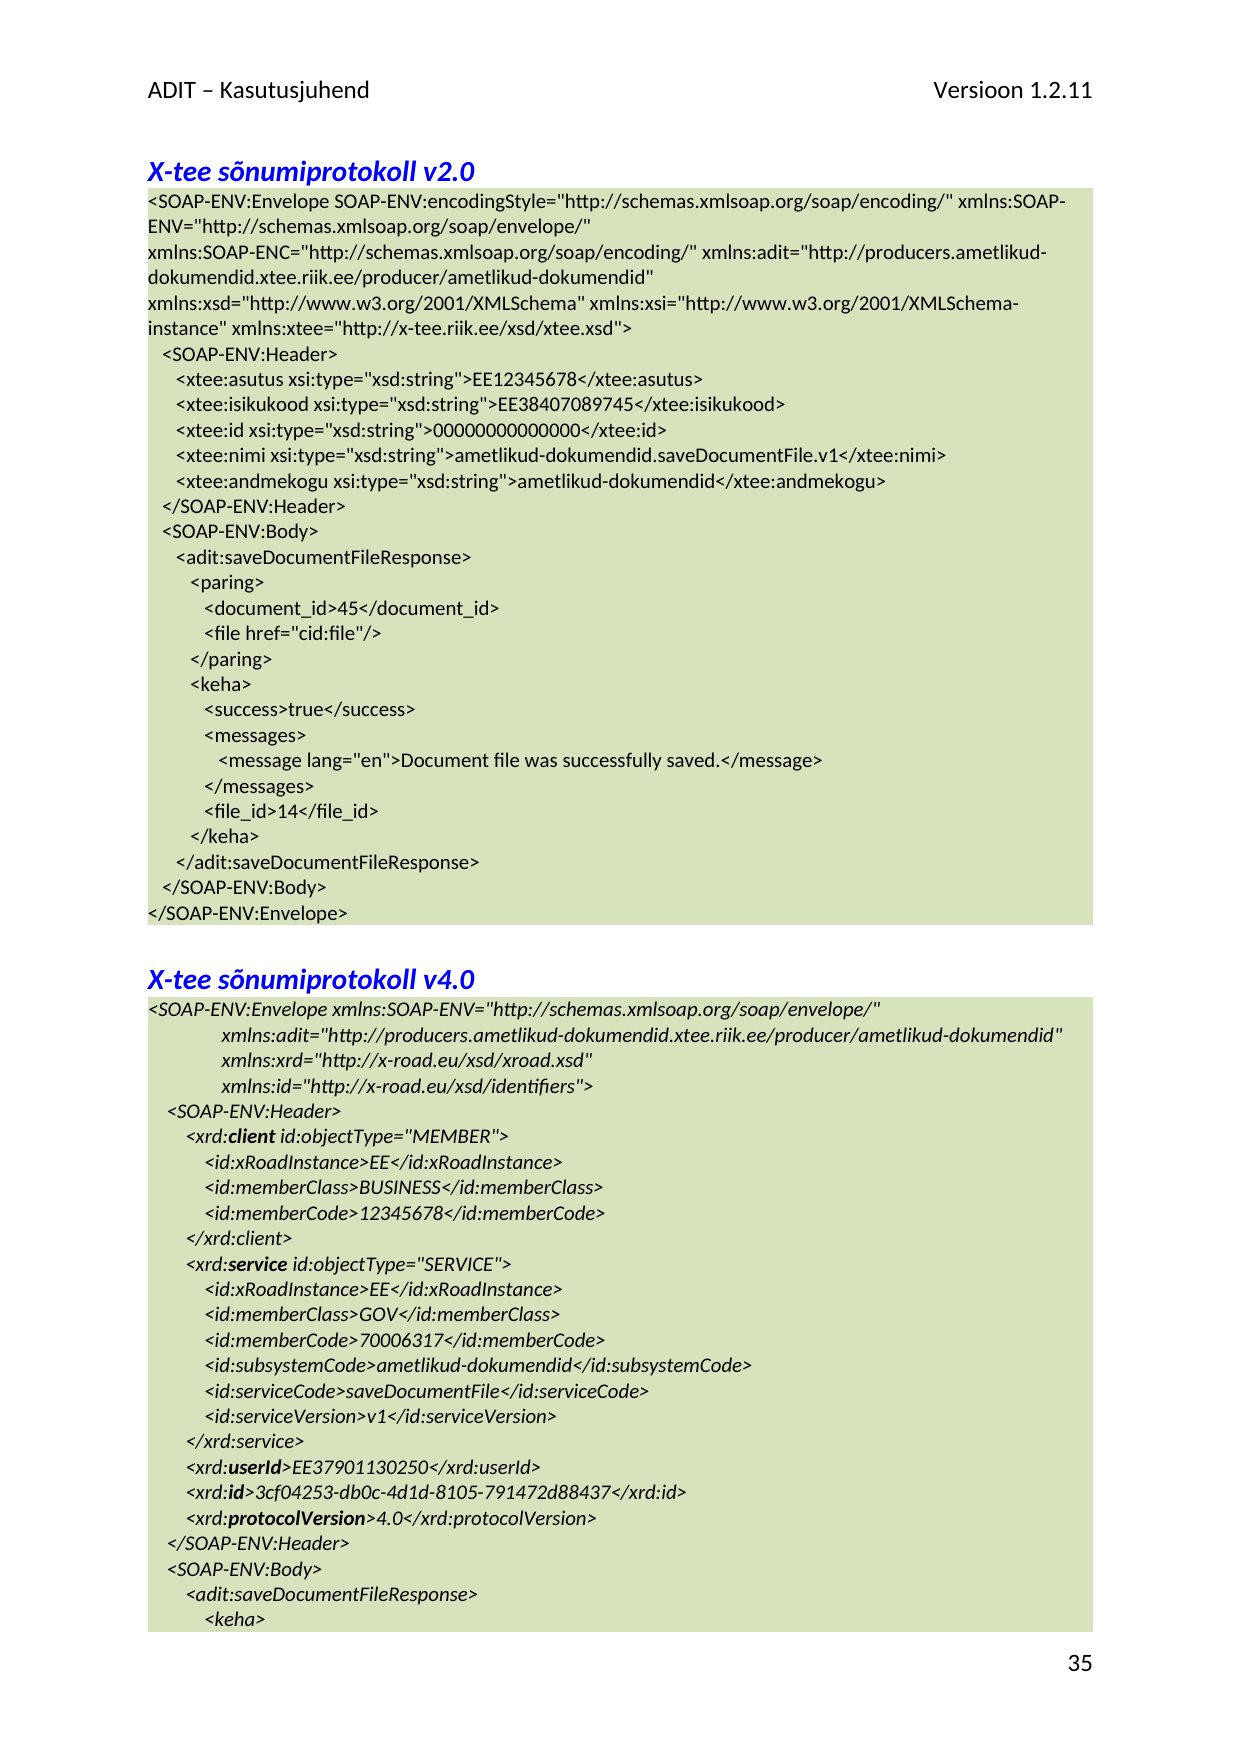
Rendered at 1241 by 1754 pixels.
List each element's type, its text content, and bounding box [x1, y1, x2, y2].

text <SOAP-ENV:Body> [148, 1556, 1093, 1581]
text xmlns:xrd="http://x-road.eu/xsd/xroad.xsd" [148, 1047, 1093, 1073]
text <id:memberClass>GOV</id:memberClass> [148, 1302, 1093, 1327]
text </SOAP-ENV:Header> [148, 493, 1093, 519]
text </messages> [148, 773, 1093, 798]
text <SOAP-ENV:Envelope SOAP-ENV:encodingStyle="http://schemas.xmlsoap.org/soap/encoding/" xmlns:SOAP-ENV="http://schemas.xmlsoap.org/soap/envelope/" xmlns:SOAP-ENC="http://schemas.xmlsoap.org/soap/encoding/" xmlns:adit="http://producers.ametlikud-dokumendid.xtee.riik.ee/producer/ametlikud-dokumendid" xmlns:xsd="http://www.w3.org/2001/XMLSchema" xmlns:xsi="http://www.w3.org/2001/XMLSchema-instance" xmlns:xtee="http://x-tee.riik.ee/xsd/xtee.xsd"> [148, 188, 1093, 341]
text xmlns:adit="http://producers.ametlikud-dokumendid.xtee.riik.ee/producer/ametlikud-dokumendid" [148, 1022, 1093, 1047]
text <xtee:id xsi:type="xsd:string">00000000000000</xtee:id> [148, 417, 1093, 442]
text xmlns:id="http://x-road.eu/xsd/identifiers"> [148, 1073, 1093, 1098]
text <adit:saveDocumentFileResponse> [148, 544, 1093, 569]
text <messages> [148, 722, 1093, 747]
text <message lang="en">Document file was successfully saved.</message> [148, 747, 1093, 773]
text </adit:saveDocumentFileResponse> [148, 849, 1093, 874]
text <SOAP-ENV:Header> [148, 1098, 1093, 1124]
text <SOAP-ENV:Body> [148, 519, 1093, 544]
text <paring> [148, 569, 1093, 595]
text <xrd:client id:objectType="MEMBER"> [148, 1124, 1093, 1149]
text <SOAP-ENV:Envelope xmlns:SOAP-ENV="http://schemas.xmlsoap.org/soap/envelope/" [148, 997, 1093, 1022]
text <xrd:protocolVersion>4.0</xrd:protocolVersion> [148, 1505, 1093, 1530]
text <xtee:andmekogu xsi:type="xsd:string">ametlikud-dokumendid</xtee:andmekogu> [148, 468, 1093, 493]
text X-tee sõnumiprotokoll v4.0 [148, 961, 1093, 997]
text <xtee:isikukood xsi:type="xsd:string">EE38407089745</xtee:isikukood> [148, 392, 1093, 417]
text <id:subsystemCode>ametlikud-dokumendid</id:subsystemCode> [148, 1352, 1093, 1378]
text <keha> [148, 1607, 1093, 1632]
text <file_id>14</file_id> [148, 798, 1093, 824]
text <xtee:asutus xsi:type="xsd:string">EE12345678</xtee:asutus> [148, 366, 1093, 392]
text <xrd:id>3cf04253-db0c-4d1d-8105-791472d88437</xrd:id> [148, 1479, 1093, 1505]
text <adit:saveDocumentFileResponse> [148, 1581, 1093, 1607]
text <keha> [148, 671, 1093, 697]
text <id:xRoadInstance>EE</id:xRoadInstance> [148, 1149, 1093, 1174]
text </xrd:service> [148, 1429, 1093, 1454]
text <id:memberCode>12345678</id:memberCode> [148, 1200, 1093, 1225]
text <file href="cid:file"/> [148, 620, 1093, 646]
text </SOAP-ENV:Header> [148, 1530, 1093, 1556]
text <xtee:nimi xsi:type="xsd:string">ametlikud-dokumendid.saveDocumentFile.v1</xtee:nimi> [148, 442, 1093, 468]
text </xrd:client> [148, 1225, 1093, 1251]
text </paring> [148, 646, 1093, 671]
text </keha> [148, 824, 1093, 849]
text <id:memberCode>70006317</id:memberCode> [148, 1327, 1093, 1352]
text <id:serviceCode>saveDocumentFile</id:serviceCode> [148, 1378, 1093, 1403]
text <id:memberClass>BUSINESS</id:memberClass> [148, 1174, 1093, 1200]
text <xrd:userId>EE37901130250</xrd:userId> [148, 1454, 1093, 1479]
text <success>true</success> [148, 697, 1093, 722]
text <SOAP-ENV:Header> [148, 341, 1093, 366]
text </SOAP-ENV:Body> [148, 874, 1093, 900]
text <id:serviceVersion>v1</id:serviceVersion> [148, 1403, 1093, 1429]
text <document_id>45</document_id> [148, 595, 1093, 620]
text <xrd:service id:objectType="SERVICE"> [148, 1251, 1093, 1276]
text </SOAP-ENV:Envelope> [148, 900, 1093, 925]
text <id:xRoadInstance>EE</id:xRoadInstance> [148, 1276, 1093, 1302]
text X-tee sõnumiprotokoll v2.0 [148, 153, 1093, 188]
